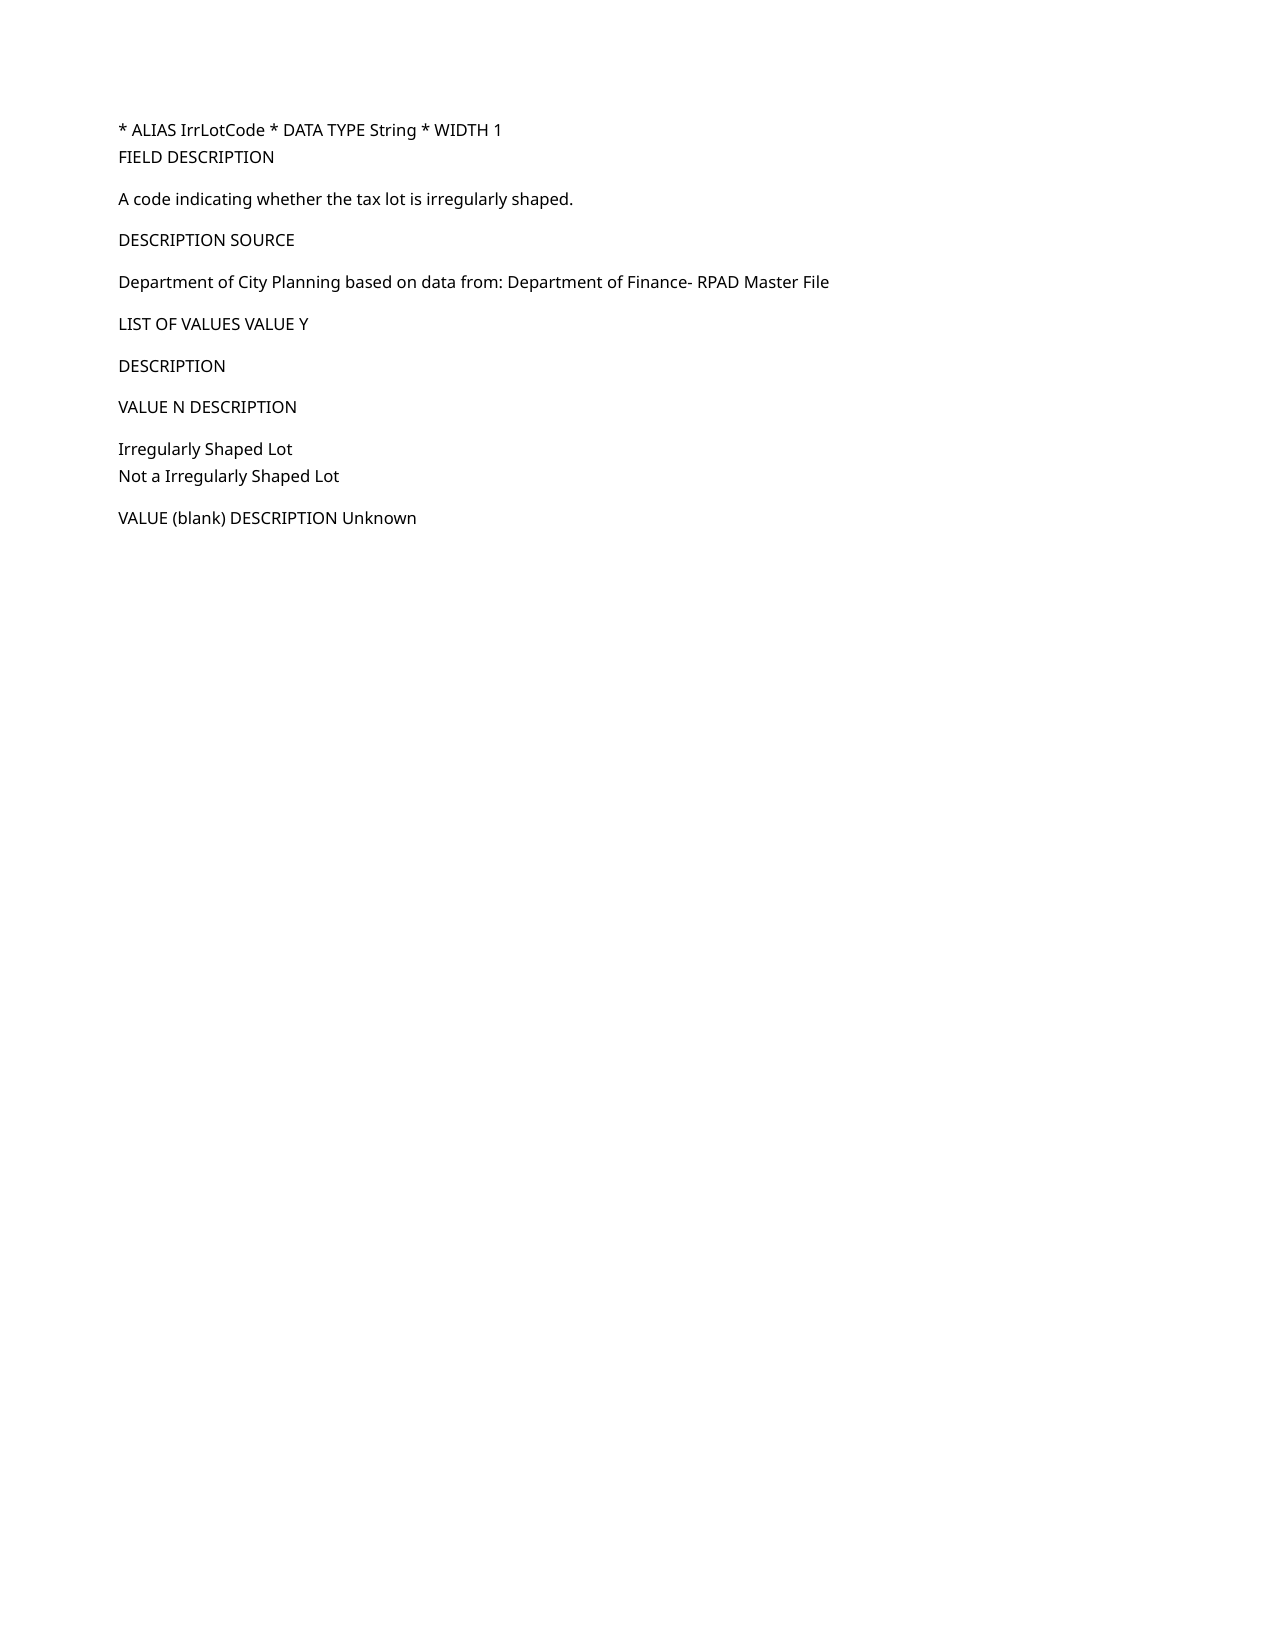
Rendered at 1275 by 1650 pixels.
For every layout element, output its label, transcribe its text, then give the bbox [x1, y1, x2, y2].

text LIST OF VALUES VALUE Y [118, 312, 1157, 335]
text DESCRIPTION [118, 354, 1157, 377]
text Department of City Planning based on data from: Department of Finance- RPAD Master File [118, 271, 1157, 293]
text Irregularly Shaped Lot Not a Irregularly Shaped Lot [118, 438, 1157, 488]
text DESCRIPTION SOURCE [118, 229, 1157, 252]
text * ALIAS IrrLotCode * DATA TYPE String * WIDTH 1 FIELD DESCRIPTION [118, 118, 1157, 168]
text VALUE (blank) DESCRIPTION Unknown [118, 507, 1157, 529]
text A code indicating whether the tax lot is irregularly shaped. [118, 187, 1157, 210]
text VALUE N DESCRIPTION [118, 396, 1157, 419]
